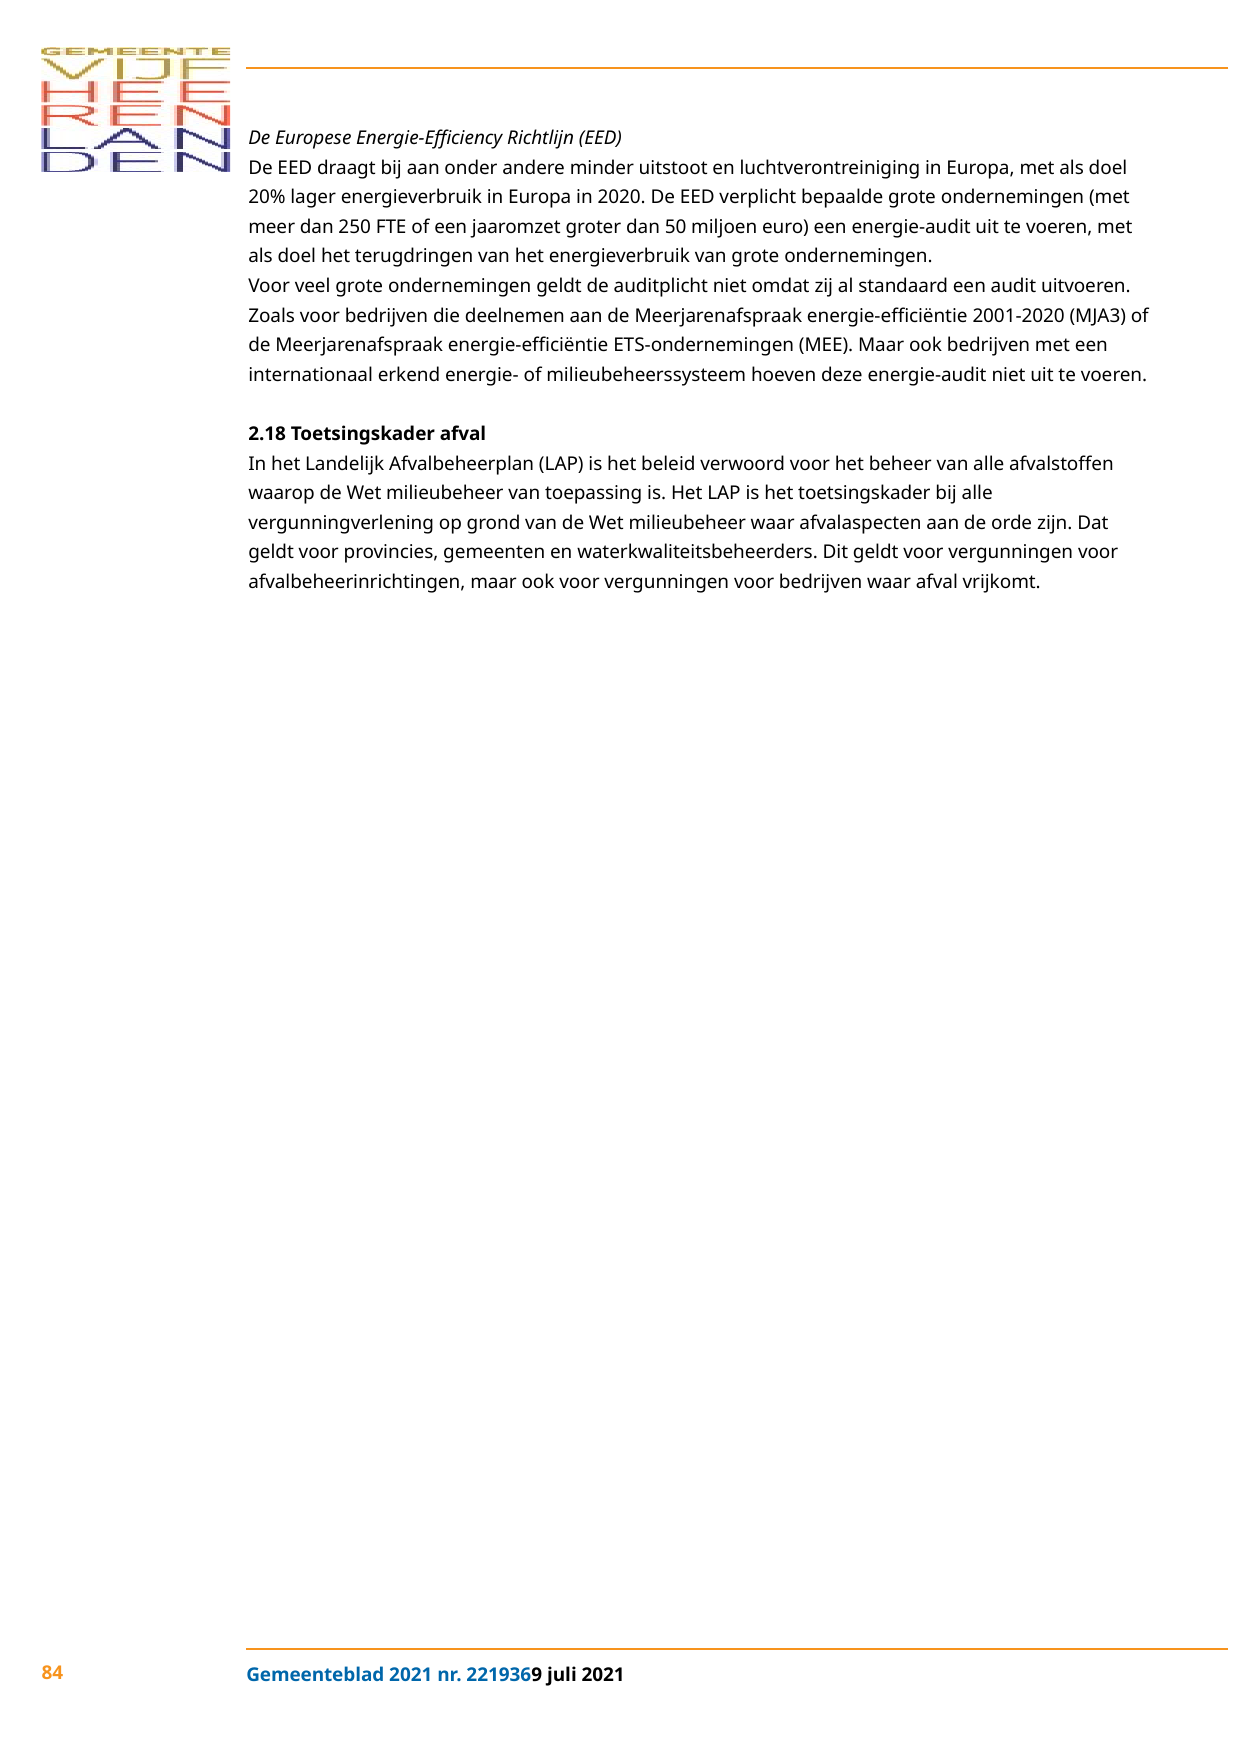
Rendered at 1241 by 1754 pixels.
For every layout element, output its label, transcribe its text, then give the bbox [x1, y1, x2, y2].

text Voor veel grote ondernemingen geldt de auditplicht niet omdat zij al standaard een audit uitvoeren. Zoals voor bedrijven die deelnemen aan de Meerjarenafspraak energie-efficiëntie 2001-2020 (MJA3) of de Meerjarenafspraak energie-efficiëntie ETS-ondernemingen (MEE). Maar ook bedrijven met een internationaal erkend energie- of milieubeheerssysteem hoeven deze energie-audit niet uit te voeren. [248, 272, 1152, 387]
text In het Landelijk Afvalbeheerplan (LAP) is het beleid verwoord voor het beheer van alle afvalstoffen waarop de Wet milieubeheer van toepassing is. Het LAP is het toetsingskader bij alle vergunningverlening op grond van de Wet milieubeheer waar afvalaspecten aan de orde zijn. Dat geldt voor provincies, gemeenten en waterkwaliteitsbeheerders. Dit geldt voor vergunningen voor afvalbeheerinrichtingen, maar ook voor vergunningen voor bedrijven waar afval vrijkomt. [248, 450, 1152, 594]
text De EED draagt bij aan onder andere minder uitstoot en luchtverontreiniging in Europa, met als doel 20% lager energieverbruik in Europa in 2020. De EED verplicht bepaalde grote ondernemingen (met meer dan 250 FTE of een jaaromzet groter dan 50 miljoen euro) een energie-audit uit te voeren, met als doel het terugdringen van het energieverbruik van grote ondernemingen. [248, 154, 1152, 268]
text 2.18 Toetsingskader afval [248, 420, 1152, 446]
text De Europese Energie-Efficiency Richtlijn (EED) [248, 124, 1152, 150]
picture [41, 47, 231, 172]
